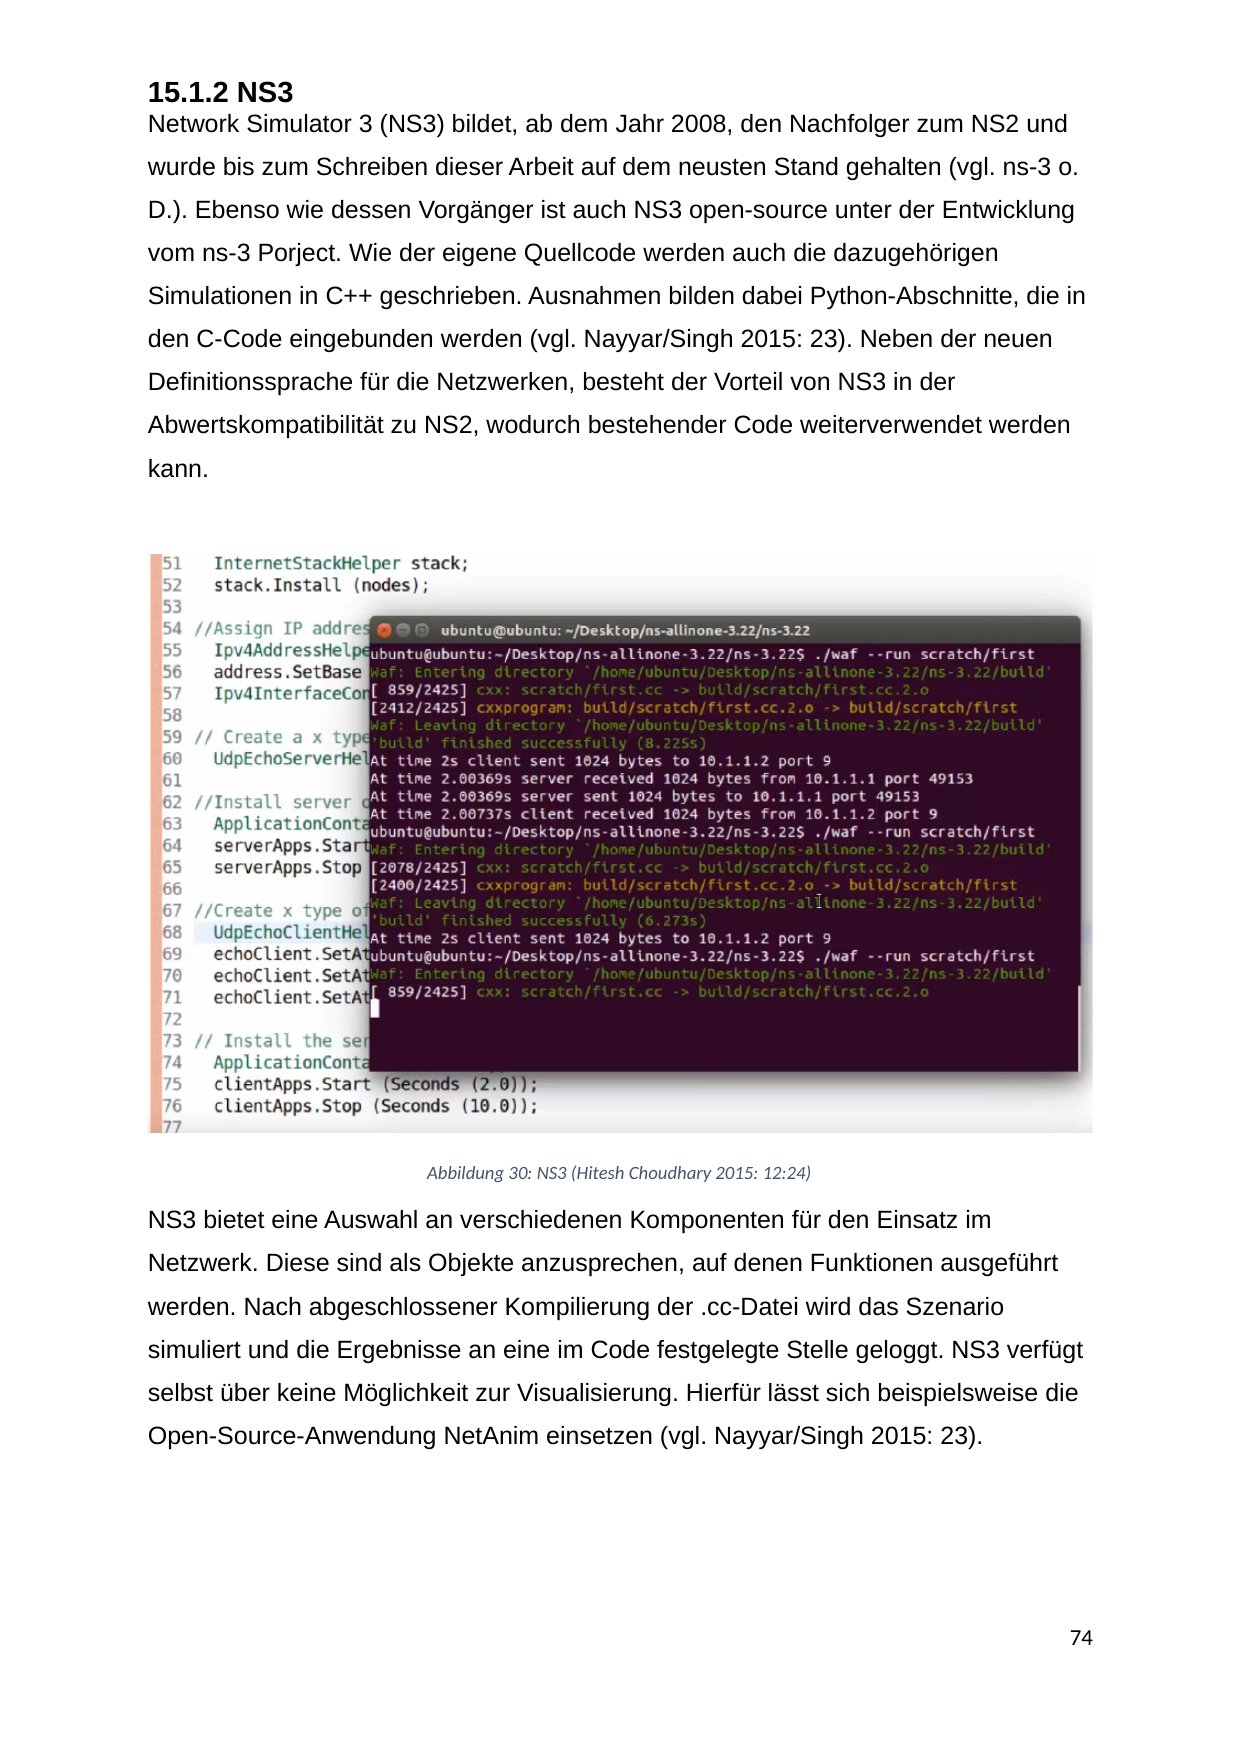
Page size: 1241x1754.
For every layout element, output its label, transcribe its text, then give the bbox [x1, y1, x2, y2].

text NS3 bietet eine Auswahl an verschiedenen Komponenten für den Einsatz im Netzwerk. Diese sind als Objekte anzusprechen, auf denen Funktionen ausgeführt werden. Nach abgeschlossener Kompilierung der .cc-Datei wird das Szenario simuliert und die Ergebnisse an eine im Code festgelegte Stelle geloggt. NS3 verfügt selbst über keine Möglichkeit zur Visualisierung. Hierfür lässt sich beispielsweise die Open-Source-Anwendung NetAnim einsetzen (vgl. Nayyar/Singh 2015: 23). [148, 1205, 1093, 1449]
subtitle 15.1.2 NS3 [148, 75, 1093, 108]
text Network Simulator 3 (NS3) bildet, ab dem Jahr 2008, den Nachfolger zum NS2 und wurde bis zum Schreiben dieser Arbeit auf dem neusten Stand gehalten (vgl. ns-3 o. D.). Ebenso wie dessen Vorgänger ist auch NS3 open-source unter der Entwicklung vom ns-3 Porject. Wie der eigene Quellcode werden auch die dazugehörigen Simulationen in C++ geschrieben. Ausnahmen bilden dabei Python-Abschnitte, die in den C-Code eingebunden werden (vgl. Nayyar/Singh 2015: 23). Neben der neuen Definitionssprache für die Netzwerken, besteht der Vorteil von NS3 in der Abwertskompatibilität zu NS2, wodurch bestehender Code weiterverwendet werden kann. [148, 108, 1093, 482]
text Abbildung 30: NS3 (Hitesh Choudhary 2015: 12:24) [148, 1161, 1093, 1184]
